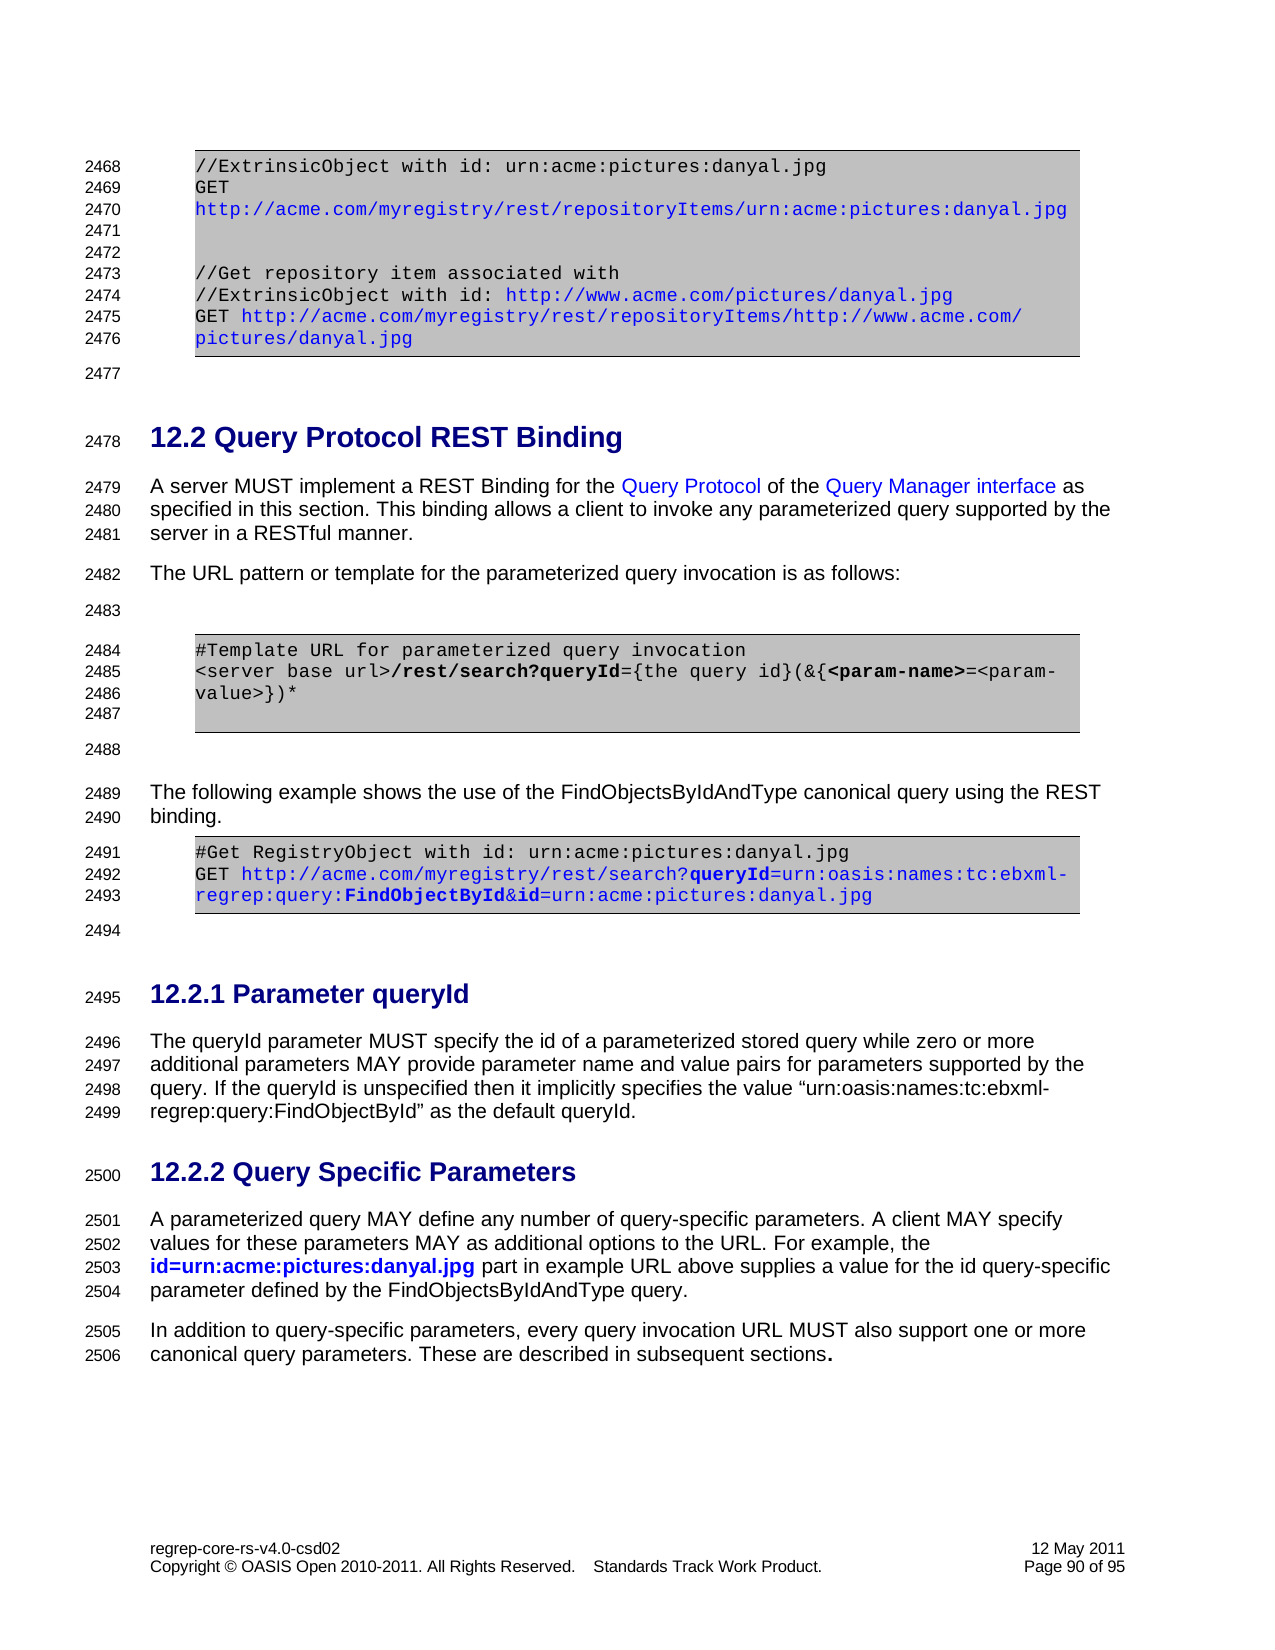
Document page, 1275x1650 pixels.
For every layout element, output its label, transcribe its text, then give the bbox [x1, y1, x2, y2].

text The URL pattern or template for the parameterized query invocation is as follows: [150, 562, 1125, 585]
text #Template URL for parameterized query invocation [195, 635, 1080, 655]
subtitle Query Specific Parameters [150, 1157, 1125, 1187]
text The queryId parameter MUST specify the id of a parameterized stored query while zero or more additional parameters MAY provide parameter name and value pairs for parameters supported by the query. If the queryId is unspecified then it implicitly specifies the value “urn:oasis:names:tc:ebxml-regrep:query:FindObjectById” as the default queryId. [150, 1029, 1125, 1123]
text In addition to query-specific parameters, every query invocation URL MUST also support one or more canonical query parameters. These are described in subsequent sections. [150, 1318, 1125, 1366]
text //ExtrinsicObject with id: urn:acme:pictures:danyal.jpg GET http://acme.com/myregistry/rest/repositoryItems/urn:acme:pictures:danyal.jpg //Get repository item associated with [195, 151, 1080, 279]
text The following example shows the use of the FindObjectsByIdAndType canonical query using the REST binding. [150, 781, 1125, 828]
subtitle Query Protocol REST Binding [150, 421, 1125, 453]
text A parameterized query MAY define any number of query-specific parameters. A client MAY specify values for these parameters MAY as additional options to the URL. For example, the id=urn:acme:pictures:danyal.jpg part in example URL above supplies a value for the id query-specific parameter defined by the FindObjectsByIdAndType query. [150, 1208, 1125, 1302]
text <server base url>/rest/search?queryId={the query id}(&{<param-name>=<param-value>})* [195, 655, 1080, 698]
subtitle Parameter queryId [150, 978, 1125, 1008]
text #Get RegistryObject with id: urn:acme:pictures:danyal.jpg GET http://acme.com/myregistry/rest/search?queryId=urn:oasis:names:tc:ebxml-regrep:query:FindObjectById&id=urn:acme:pictures:danyal.jpg [195, 837, 1080, 913]
text A server MUST implement a REST Binding for the Query Protocol of the Query Manager interface as specified in this section. This binding allows a client to invoke any parameterized query supported by the server in a RESTful manner. [150, 474, 1125, 545]
text //ExtrinsicObject with id: http://www.acme.com/pictures/danyal.jpg GET http://acme.com/myregistry/rest/repositoryItems/http://www.acme.com/pictures/danyal.jpg [195, 279, 1080, 356]
